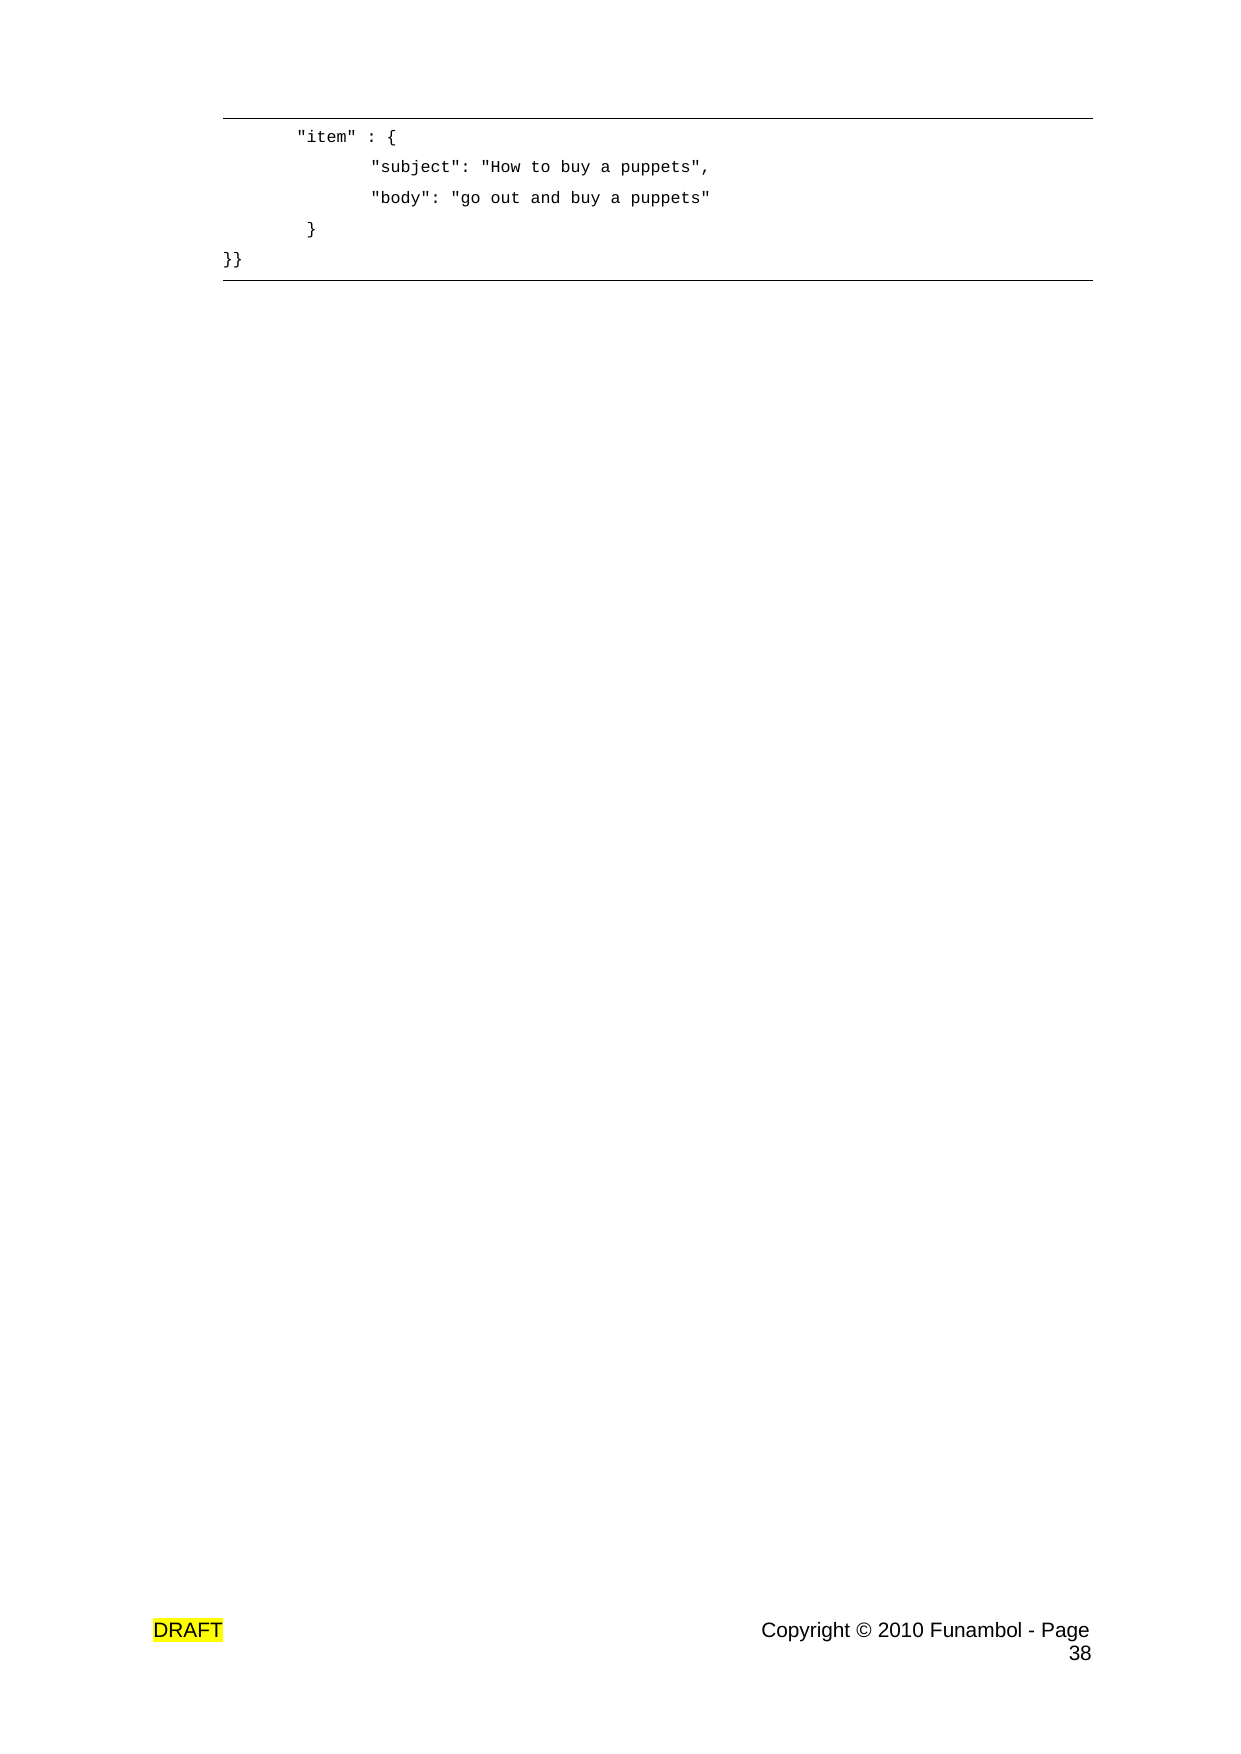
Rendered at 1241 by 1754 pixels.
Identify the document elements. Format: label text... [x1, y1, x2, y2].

text } [223, 210, 1093, 239]
text "subject": "How to buy a puppets", [223, 149, 1093, 178]
text "body": "go out and buy a puppets" [223, 179, 1093, 208]
text "item" : { [223, 119, 1093, 147]
text }} [223, 241, 1093, 280]
